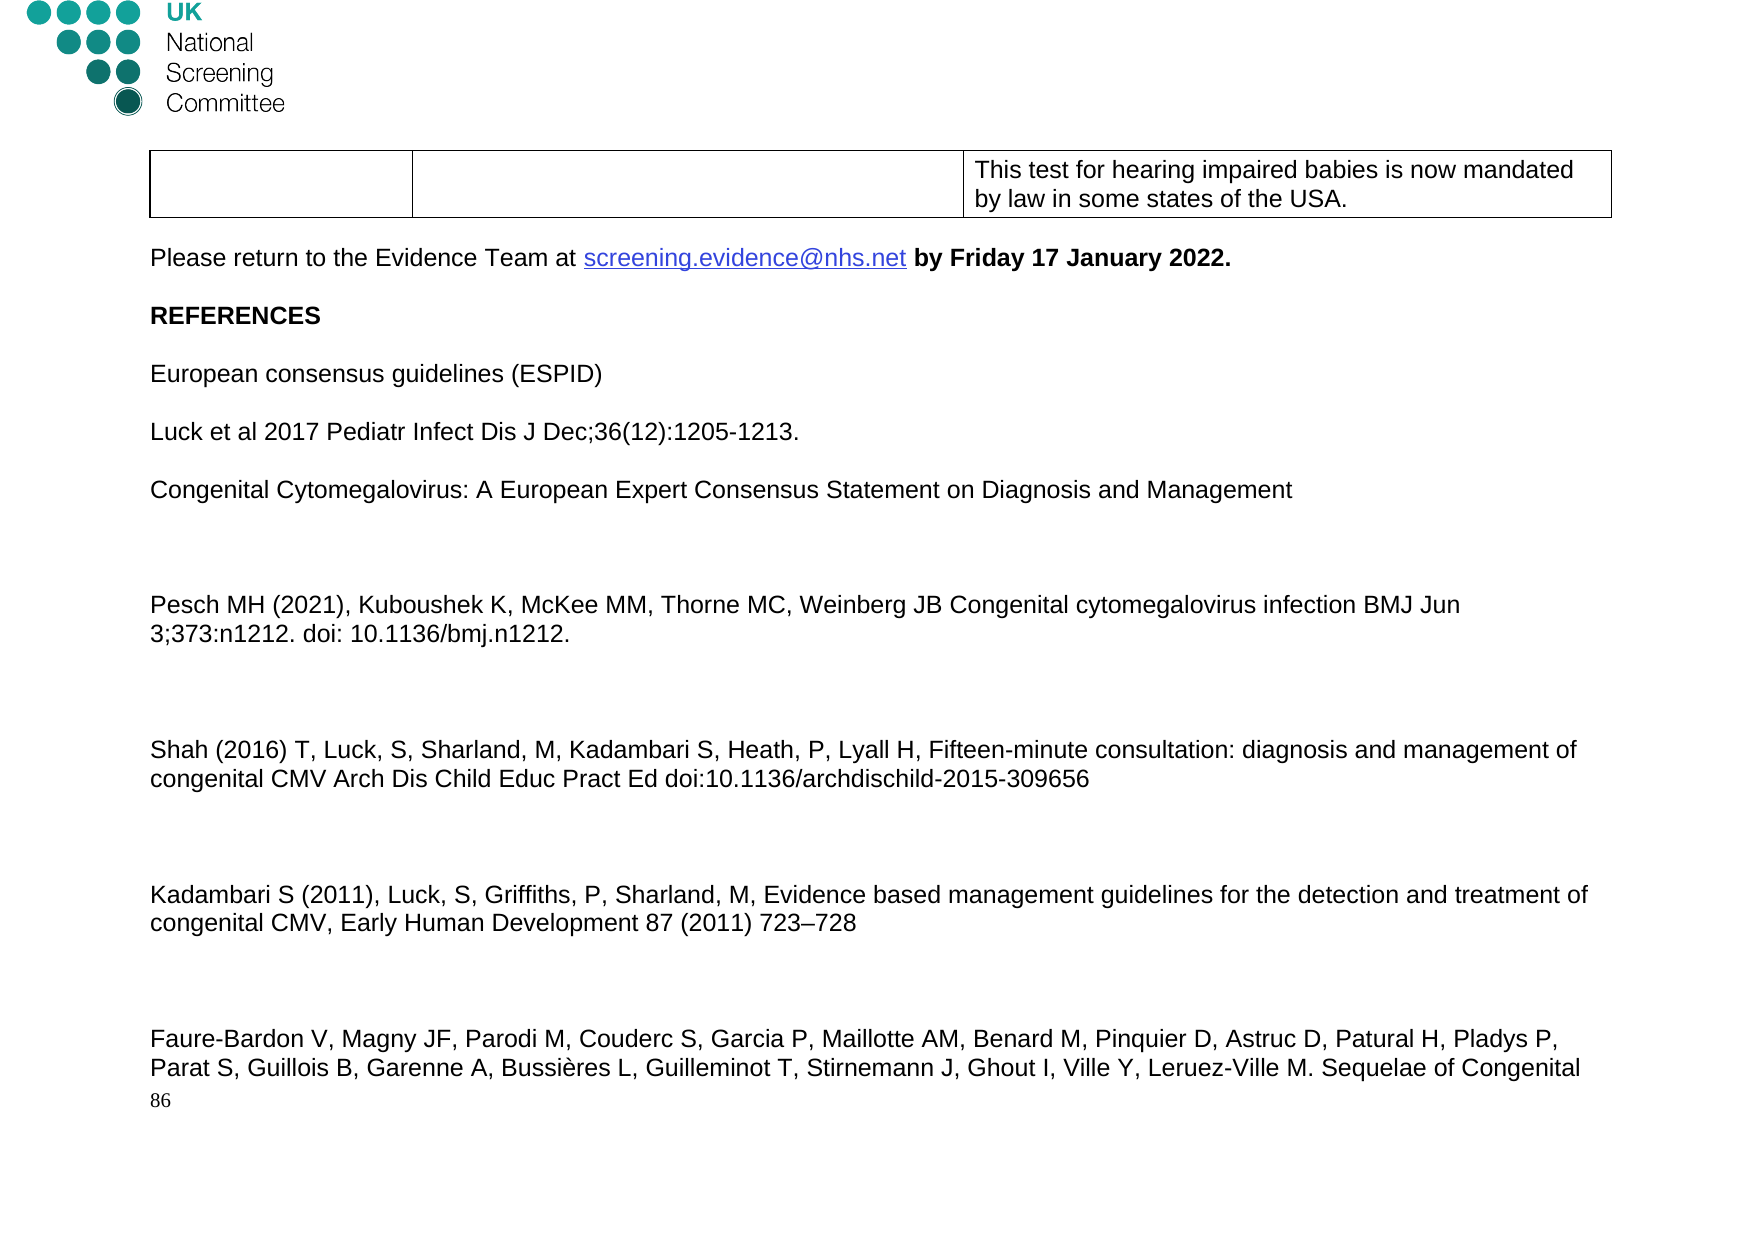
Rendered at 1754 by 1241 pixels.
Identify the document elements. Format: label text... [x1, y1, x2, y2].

text REFERENCES [150, 301, 1604, 329]
table_cell [151, 151, 412, 217]
text Luck et al 2017 Pediatr Infect Dis J Dec;36(12):1205-1213. [150, 417, 1604, 445]
text European consensus guidelines (ESPID) [150, 359, 1604, 387]
text Pesch MH (2021), Kuboushek K, McKee MM, Thorne MC, Weinberg JB Congenital cytomegalovirus infection BMJ Jun 3;373:n1212. doi: 10.1136/bmj.n1212. [150, 590, 1604, 648]
table_cell This test for hearing impaired babies is now mandated by law in some states of the USA. [964, 151, 1611, 217]
text Faure-Bardon V, Magny JF, Parodi M, Couderc S, Garcia P, Maillotte AM, Benard M, Pinquier D, Astruc D, Patural H, Pladys P, Parat S, Guillois B, Garenne A, Bussières L, Guilleminot T, Stirnemann J, Ghout I, Ville Y, Leruez-Ville M. Sequelae of Congenital [150, 1024, 1604, 1082]
text Please return to the Evidence Team at screening.evidence@nhs.net by Friday 17 January 2022. [150, 243, 1604, 272]
text Congenital Cytomegalovirus: A European Expert Consensus Statement on Diagnosis and Management [150, 474, 1604, 503]
text Shah (2016) T, Luck, S, Sharland, M, Kadambari S, Heath, P, Lyall H, Fifteen-minute consultation: diagnosis and management of congenital CMV Arch Dis Child Educ Pract Ed doi:10.1136/archdischild-2015-309656 [150, 735, 1604, 792]
text Kadambari S (2011), Luck, S, Griffiths, P, Sharland, M, Evidence based management guidelines for the detection and treatment of congenital CMV, Early Human Development 87 (2011) 723–728 [150, 879, 1604, 937]
table_cell [413, 151, 963, 217]
